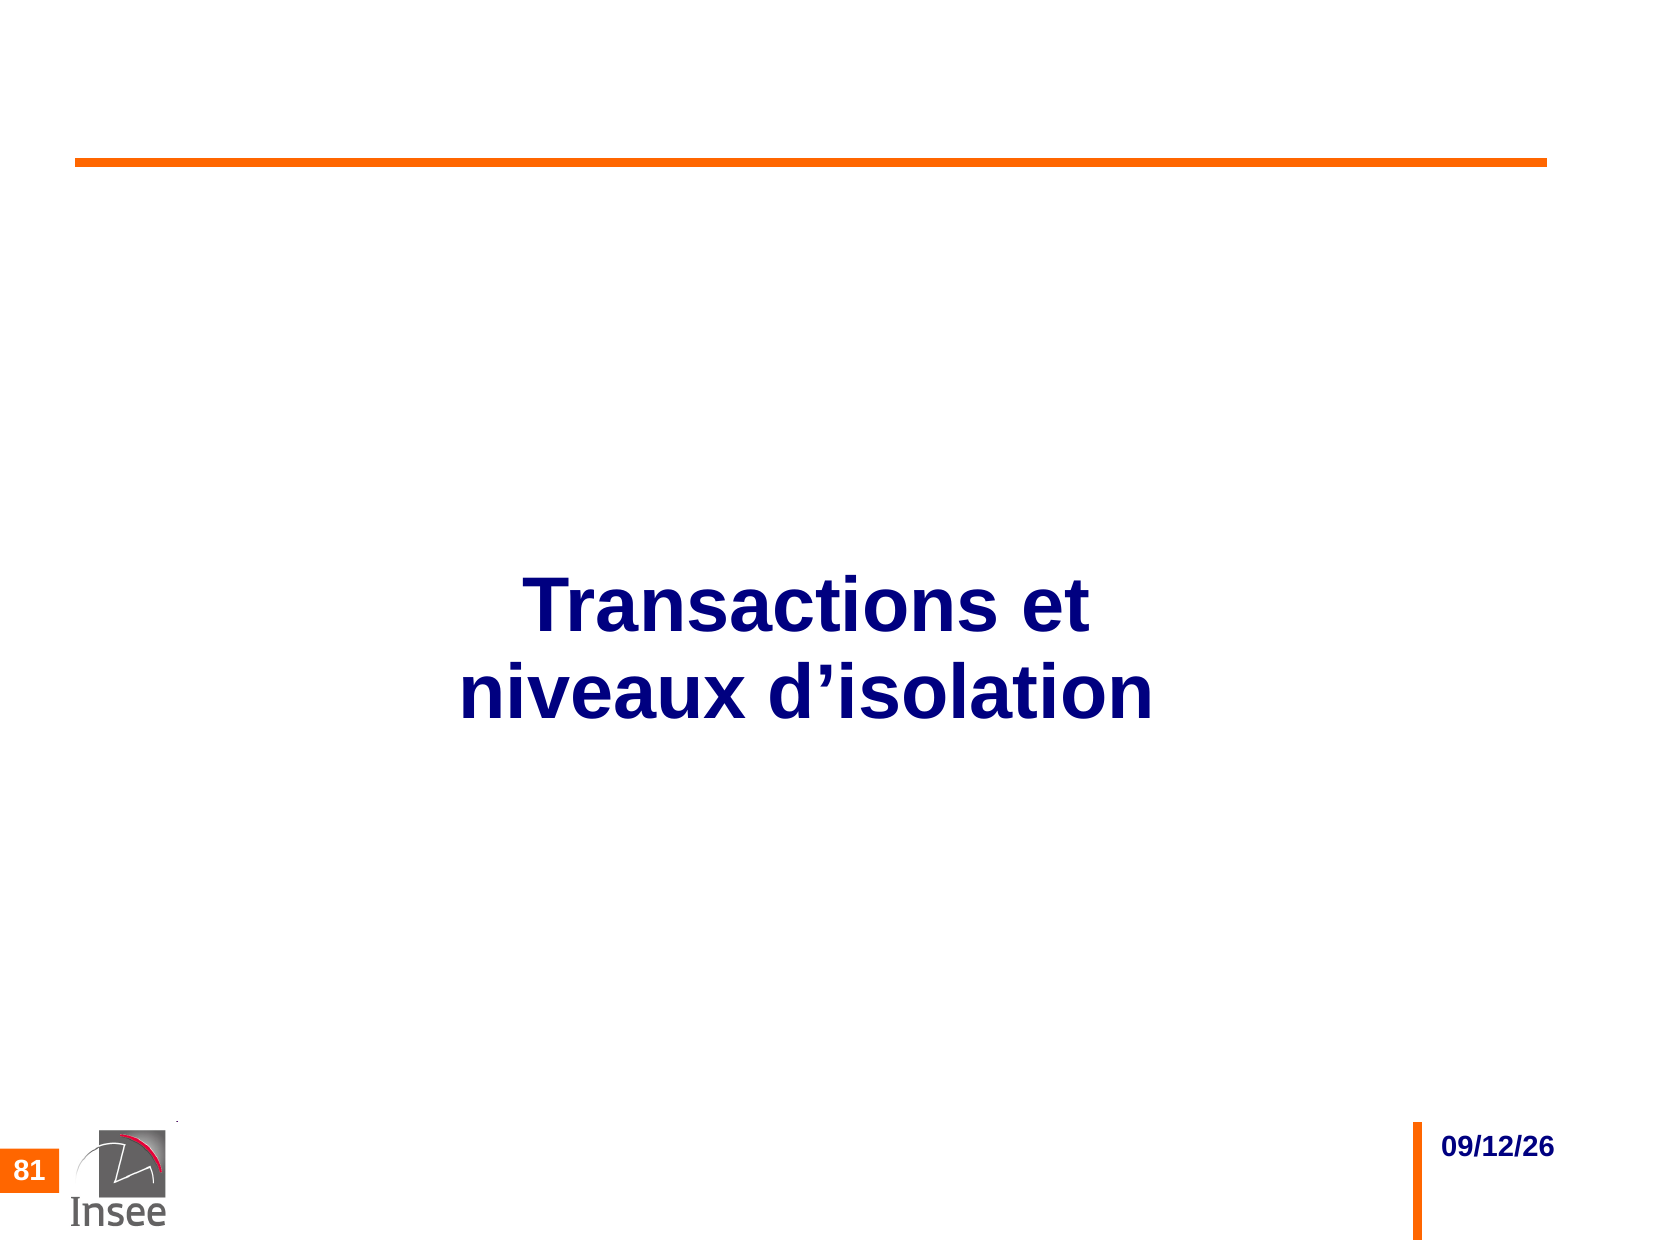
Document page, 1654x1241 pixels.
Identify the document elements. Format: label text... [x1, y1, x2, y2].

list Transactions et niveaux d’isolation [366, 561, 1182, 803]
picture [62, 1121, 178, 1241]
